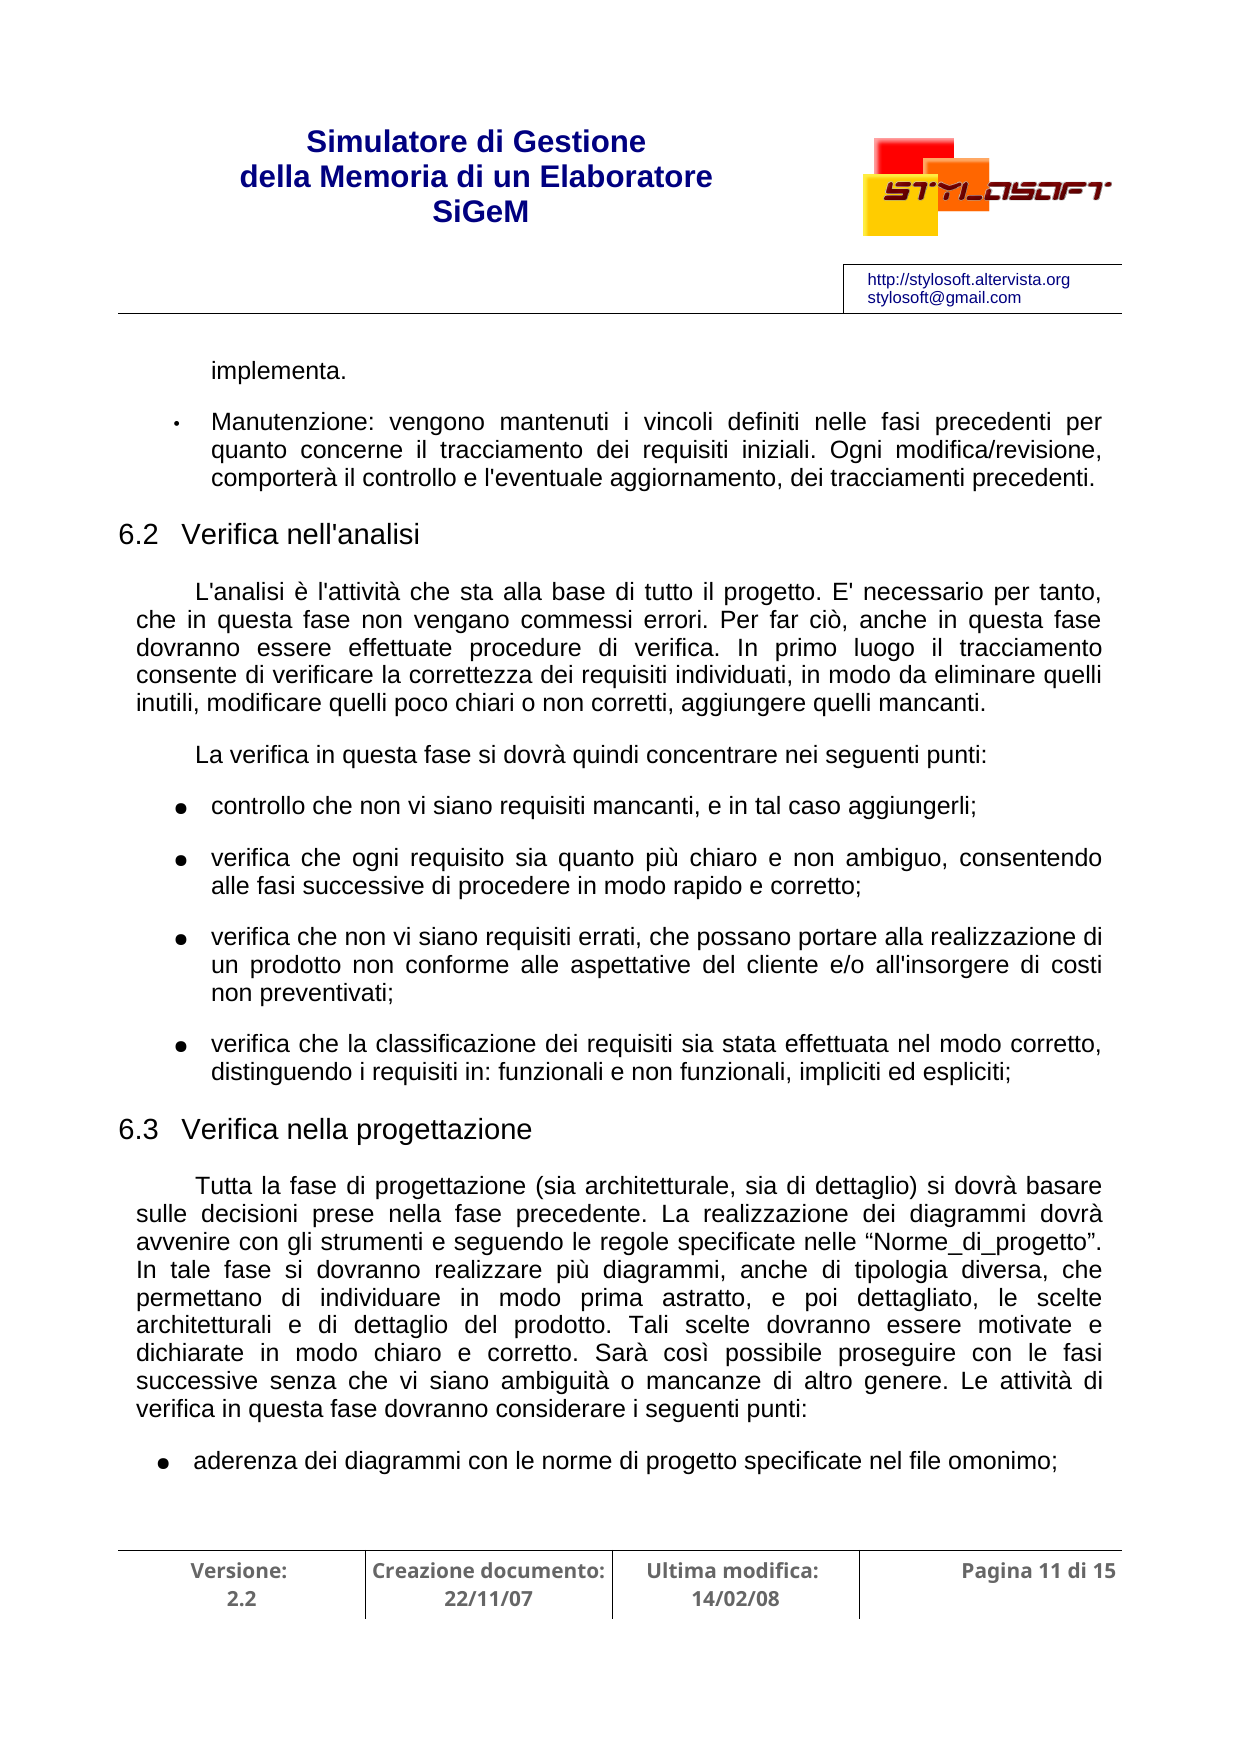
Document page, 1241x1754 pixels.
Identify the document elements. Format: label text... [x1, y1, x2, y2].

subtitle Verifica nella progettazione [118, 1113, 1122, 1145]
list aderenza dei diagrammi con le norme di progetto specificate nel file omonimo; [156, 1447, 1104, 1474]
list verifica che la classificazione dei requisiti sia stata effettuata nel modo corretto, distinguendo i requisiti in: funzionali e non funzionali, impliciti ed espliciti; [173, 1030, 1104, 1086]
list implementa. [173, 357, 1104, 384]
text Tutta la fase di progettazione (sia architetturale, sia di dettaglio) si dovrà basare sulle decisioni prese nella fase precedente. La realizzazione dei diagrammi dovrà avvenire con gli strumenti e seguendo le regole specificate nelle “Norme_di_progetto”. In tale fase si dovranno realizzare più diagrammi, anche di tipologia diversa, che permettano di individuare in modo prima astratto, e poi dettagliato, le scelte architetturali e di dettaglio del prodotto. Tali scelte dovranno essere motivate e dichiarate in modo chiaro e corretto. Sarà così possibile proseguire con le fasi successive senza che vi siano ambiguità o mancanze di altro genere. Le attività di verifica in questa fase dovranno considerare i seguenti punti: [136, 1172, 1104, 1423]
list verifica che ogni requisito sia quanto più chiaro e non ambiguo, consentendo alle fasi successive di procedere in modo rapido e corretto; [173, 843, 1104, 899]
list Manutenzione: vengono mantenuti i vincoli definiti nelle fasi precedenti per quanto concerne il tracciamento dei requisiti iniziali. Ogni modifica/revisione, comporterà il controllo e l'eventuale aggiornamento, dei tracciamenti precedenti. [173, 408, 1104, 492]
text L'analisi è l'attività che sta alla base di tutto il progetto. E' necessario per tanto, che in questa fase non vengano commessi errori. Per far ciò, anche in questa fase dovranno essere effettuate procedure di verifica. In primo luogo il tracciamento consente di verificare la correttezza dei requisiti individuati, in modo da eliminare quelli inutili, modificare quelli poco chiari o non corretti, aggiungere quelli mancanti. [136, 577, 1104, 717]
list verifica che non vi siano requisiti errati, che possano portare alla realizzazione di un prodotto non conforme alle aspettative del cliente e/o all'insorgere di costi non preventivati; [173, 923, 1104, 1007]
list controllo che non vi siano requisiti mancanti, e in tal caso aggiungerli; [173, 792, 1104, 820]
subtitle Verifica nell'analisi [118, 518, 1122, 551]
picture [848, 123, 1117, 247]
text La verifica in questa fase si dovrà quindi concentrare nei seguenti punti: [136, 741, 1104, 768]
